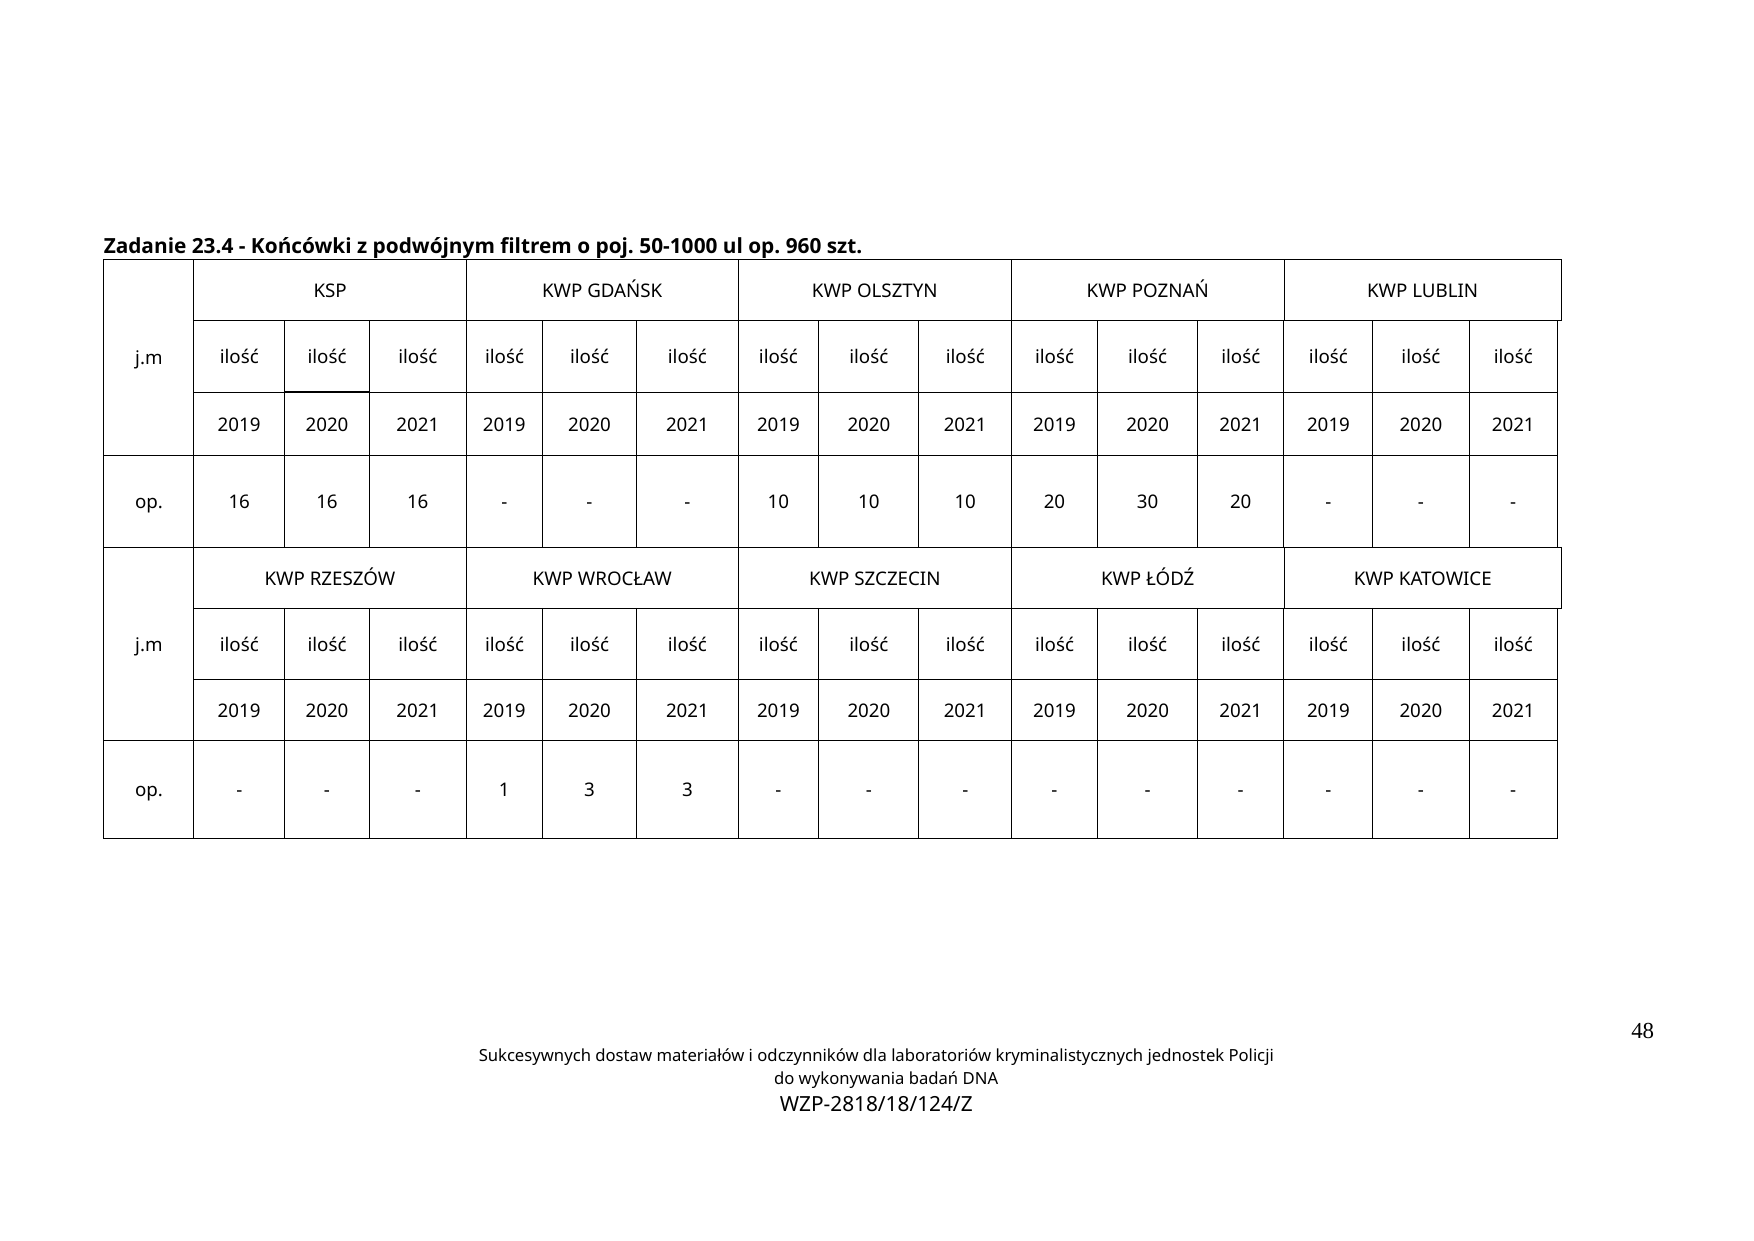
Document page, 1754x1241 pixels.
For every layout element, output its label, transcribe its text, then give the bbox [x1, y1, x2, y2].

table_cell 2019 [739, 393, 818, 455]
table_cell KWP KATOWICE [1285, 548, 1561, 608]
table_cell op. [104, 456, 193, 547]
table_cell ilość [637, 321, 738, 391]
table_cell - [1470, 456, 1557, 547]
table_cell 2019 [467, 680, 542, 740]
table_cell - [285, 741, 369, 838]
text Zadanie 23.4 - Końcówki z podwójnym filtrem o poj. 50-1000 ul op. 960 szt. [103, 231, 1654, 259]
table_cell - [370, 741, 466, 838]
table_cell 2020 [543, 393, 636, 455]
table_header j.m [104, 260, 193, 455]
table_cell 2019 [1012, 393, 1097, 455]
table_cell KWP RZESZÓW [194, 548, 466, 608]
table_cell 2019 [1284, 680, 1372, 740]
table_cell ilość [1470, 609, 1557, 679]
table_cell 2020 [285, 393, 369, 455]
table_cell 2021 [637, 393, 738, 455]
table_cell - [1373, 456, 1469, 547]
table_cell - [919, 741, 1011, 838]
table_cell ilość [1470, 321, 1557, 391]
table_cell - [637, 456, 738, 547]
table_cell ilość [1284, 609, 1372, 679]
table_cell KWP SZCZECIN [739, 548, 1011, 608]
table_cell 16 [285, 456, 369, 547]
table_cell 2021 [370, 680, 466, 740]
table_cell ilość [285, 321, 369, 391]
table_cell 10 [919, 456, 1011, 547]
table_cell 2019 [1012, 680, 1097, 740]
table_header KWP OLSZTYN [739, 260, 1011, 320]
table_cell - [819, 741, 918, 838]
table_cell 2020 [819, 680, 918, 740]
table_cell - [1470, 741, 1557, 838]
table_cell 2019 [194, 393, 284, 455]
table_cell 2020 [1373, 393, 1469, 455]
table_cell - [194, 741, 284, 838]
table_cell op. [104, 741, 193, 838]
table_cell - [1373, 741, 1469, 838]
table_header KWP LUBLIN [1285, 260, 1561, 320]
table_cell 1 [467, 741, 542, 838]
table_cell 2019 [1284, 393, 1372, 455]
table_cell 16 [194, 456, 284, 547]
table_cell 10 [819, 456, 918, 547]
table_cell ilość [543, 321, 636, 391]
table_cell 10 [739, 456, 818, 547]
table_cell ilość [1098, 321, 1197, 391]
table_cell 2021 [637, 680, 738, 740]
table_cell ilość [819, 321, 918, 391]
table_cell ilość [370, 609, 466, 679]
table_cell 3 [637, 741, 738, 838]
table_cell ilość [467, 321, 542, 391]
table_cell ilość [194, 609, 284, 679]
table_cell 20 [1012, 456, 1097, 547]
table_cell ilość [1098, 609, 1197, 679]
table_cell ilość [370, 321, 466, 391]
table_cell ilość [919, 321, 1011, 391]
table_cell ilość [739, 609, 818, 679]
table_cell ilość [739, 321, 818, 391]
table_cell ilość [1198, 609, 1283, 679]
table_cell ilość [1373, 609, 1469, 679]
table_cell ilość [1198, 321, 1283, 391]
table_cell 2020 [1098, 393, 1197, 455]
table_cell - [1098, 741, 1197, 838]
table_cell 2019 [194, 680, 284, 740]
table_cell - [1012, 741, 1097, 838]
table_cell KWP ŁÓDŹ [1012, 548, 1284, 608]
table_cell 2020 [1373, 680, 1469, 740]
table_cell 30 [1098, 456, 1197, 547]
table_cell 2020 [543, 680, 636, 740]
table_cell - [467, 456, 542, 547]
table_header KWP POZNAŃ [1012, 260, 1284, 320]
table_cell ilość [1012, 321, 1097, 391]
table_cell 2021 [1470, 680, 1557, 740]
table_cell ilość [543, 609, 636, 679]
table_cell 2021 [1198, 680, 1283, 740]
table_cell - [1198, 741, 1283, 838]
table_cell ilość [1373, 321, 1469, 391]
table_cell - [1284, 741, 1372, 838]
table_cell 2021 [1470, 393, 1557, 455]
table_header KSP [194, 260, 466, 320]
table_cell ilość [285, 609, 369, 679]
table_cell ilość [467, 609, 542, 679]
table_cell ilość [194, 321, 284, 391]
table_cell KWP WROCŁAW [467, 548, 738, 608]
table_cell ilość [919, 609, 1011, 679]
table_cell ilość [819, 609, 918, 679]
table_cell 16 [370, 456, 466, 547]
table_cell 2021 [1198, 393, 1283, 455]
table_cell 2019 [739, 680, 818, 740]
table_cell ilość [637, 609, 738, 679]
table_cell 2021 [919, 393, 1011, 455]
table_cell 20 [1198, 456, 1283, 547]
table_cell 2020 [1098, 680, 1197, 740]
table_cell j.m [104, 548, 193, 740]
table_cell ilość [1012, 609, 1097, 679]
table_cell 2020 [819, 393, 918, 455]
table_cell 3 [543, 741, 636, 838]
table_cell 2020 [285, 680, 369, 740]
table_cell - [739, 741, 818, 838]
table_cell 2021 [919, 680, 1011, 740]
table_cell - [543, 456, 636, 547]
table_cell 2021 [370, 393, 466, 455]
table_cell 2019 [467, 393, 542, 455]
table_cell - [1284, 456, 1372, 547]
table_header KWP GDAŃSK [467, 260, 738, 320]
table_cell ilość [1284, 321, 1372, 391]
